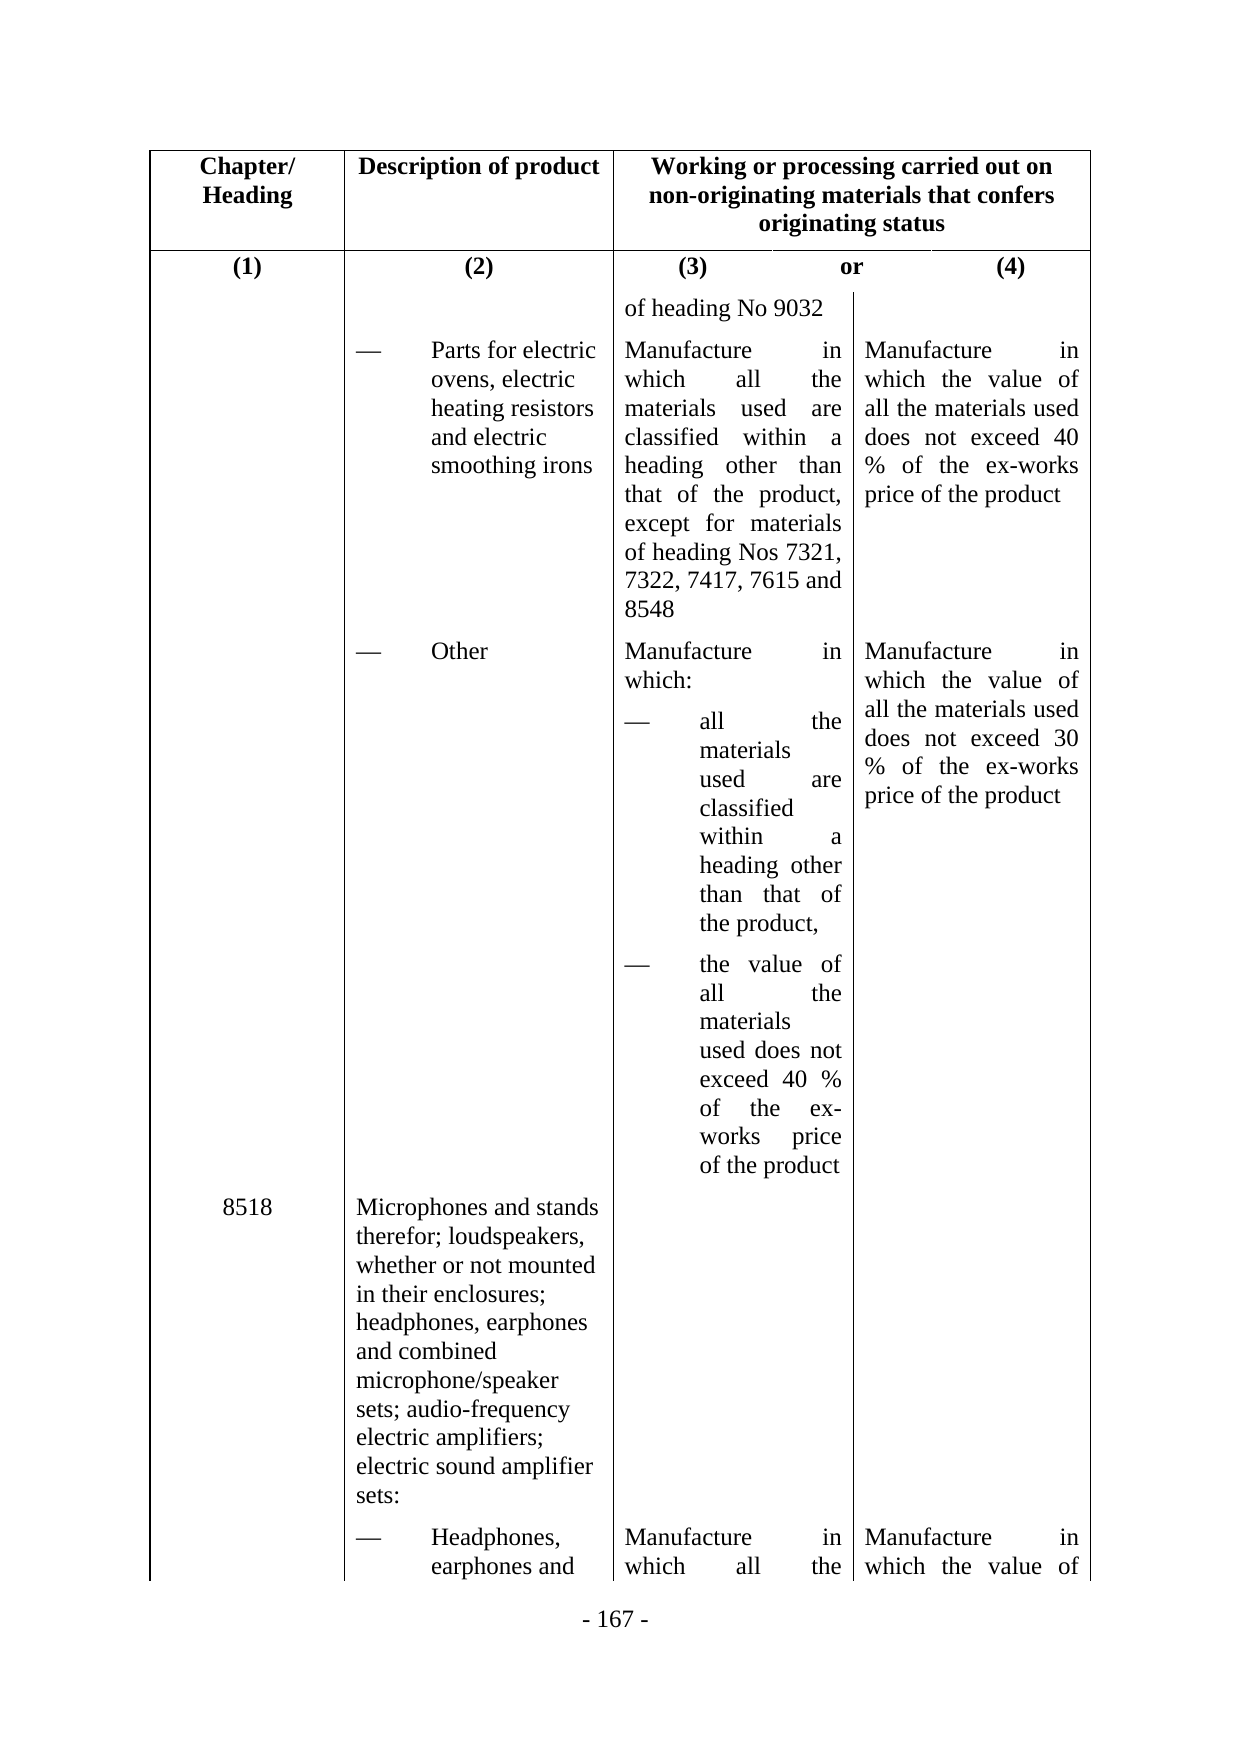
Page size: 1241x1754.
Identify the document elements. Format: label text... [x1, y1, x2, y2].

table_cell Manufacture in which the value of all the materials used does not exceed 40 % of the ex-works price of the product [854, 335, 1090, 635]
table_header Description of product [345, 151, 613, 250]
table_cell Manufacture in which: — all the materials used are classified within a heading other than that of the product, — the value of all the materials used does not exceed 40 % of the ex-works price of the product [614, 636, 853, 1191]
table_cell Manufacture in which the value of [854, 1522, 1090, 1580]
table_cell Microphones and stands therefor; loudspeakers, whether or not mounted in their enclosures; headphones, earphones and combined microphone/speaker sets; audio-frequency electric amplifiers; electric sound amplifier sets: [345, 1193, 613, 1521]
table_cell Manufacture in which the value of all the materials used does not exceed 30 % of the ex-works price of the product [854, 636, 1090, 1191]
table_header Chapter/Heading [151, 151, 344, 250]
table_cell — Other [345, 636, 613, 1191]
table_cell [854, 1193, 1090, 1521]
table_cell [151, 335, 344, 635]
table_cell Manufacture in which all the materials used are classified within a heading other than that of the product, except for materials of heading Nos 7321, 7322, 7417, 7615 and 8548 [614, 335, 853, 635]
table_cell 8518 [151, 1193, 344, 1521]
table_cell (2) [345, 251, 613, 292]
table_cell [614, 1193, 853, 1521]
table_cell (4) [932, 251, 1090, 292]
table_cell of heading No 9032 [614, 293, 853, 334]
table_cell — Parts for electric ovens, electric heating resistors and electric smoothing irons [345, 335, 613, 635]
table_cell [151, 293, 344, 334]
table_cell Manufacture in which all the [614, 1522, 853, 1580]
table_cell [151, 636, 344, 1191]
table_cell [151, 1522, 344, 1580]
table_cell (1) [151, 251, 344, 292]
table_header Working or processing carried out on non-originating materials that confers originating status [614, 151, 1090, 250]
table_cell (3) [614, 251, 772, 292]
table_cell — Headphones, earphones and [345, 1522, 613, 1580]
table_cell [345, 293, 613, 334]
table_cell or [773, 251, 931, 292]
table_cell [854, 293, 1090, 334]
